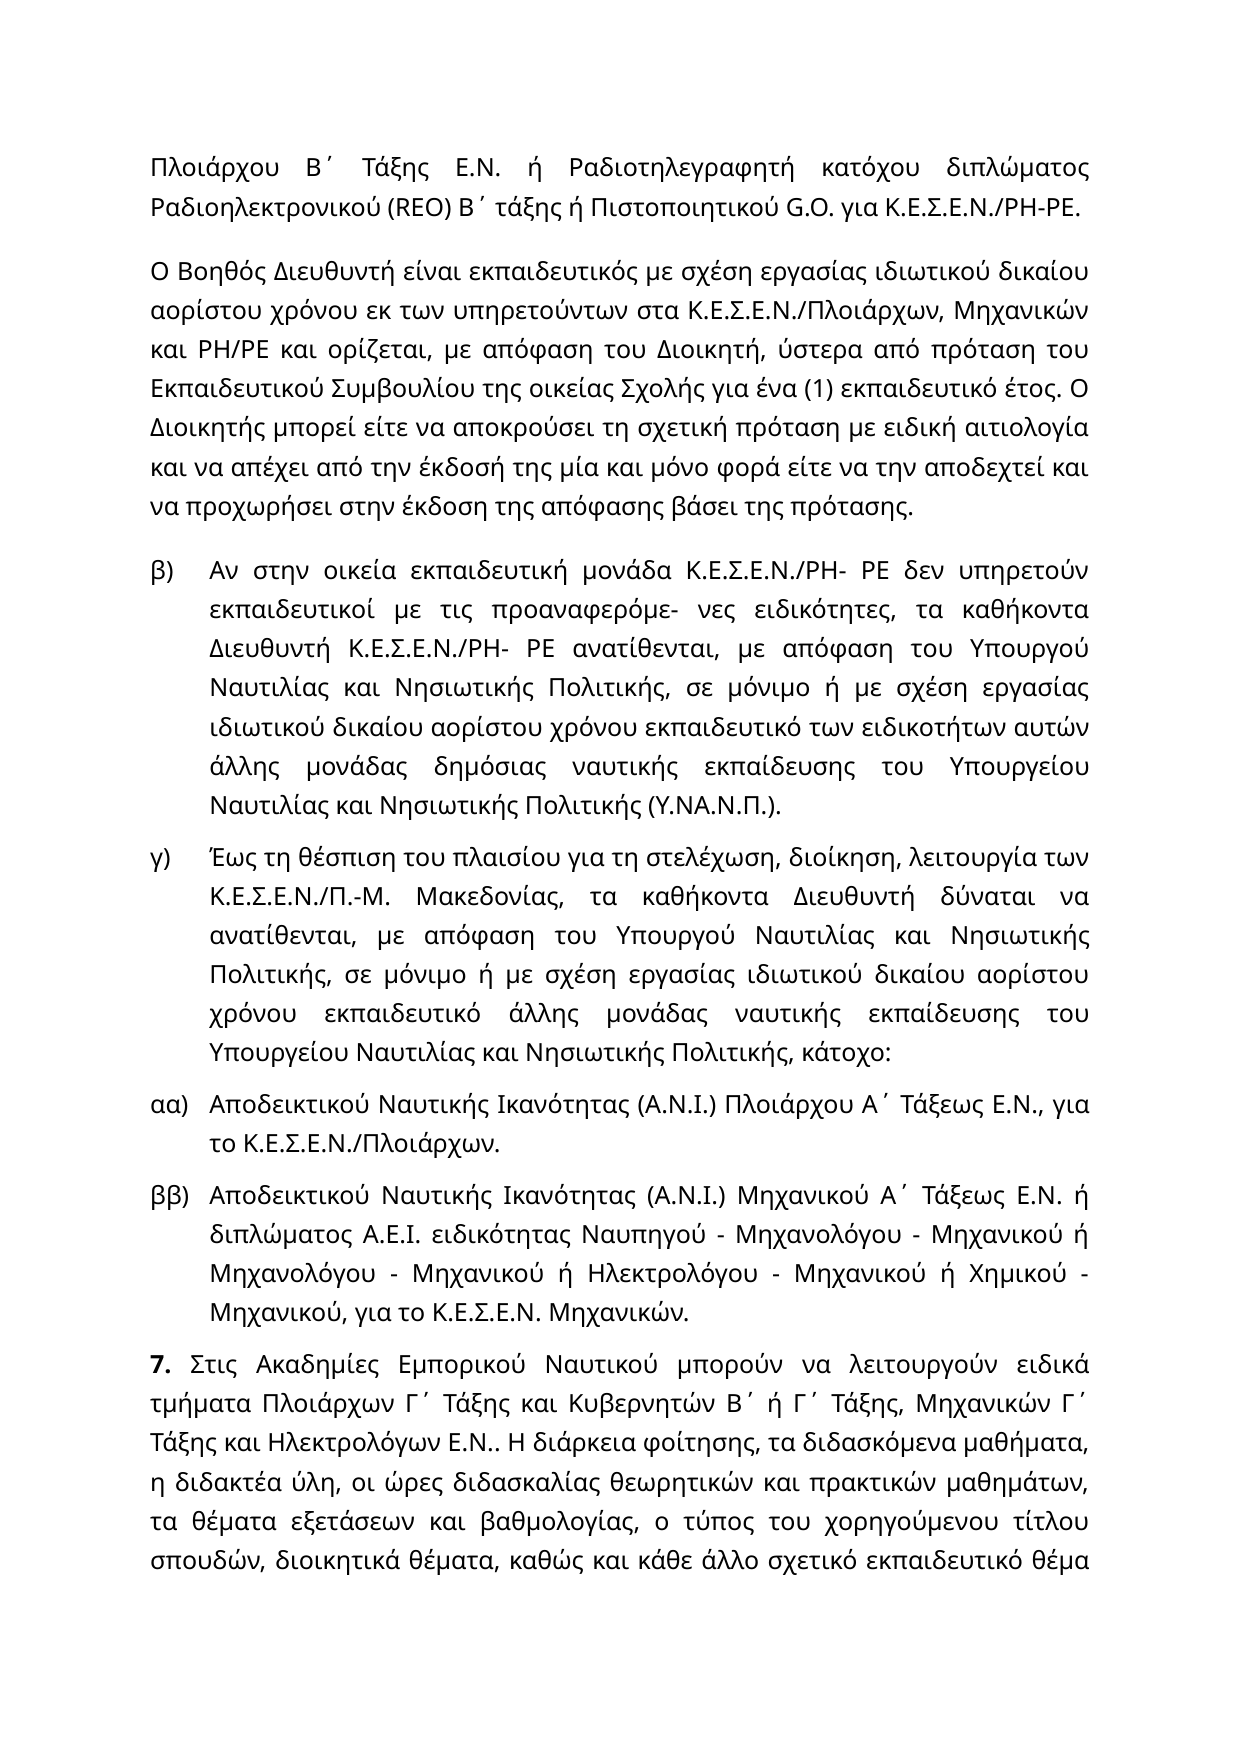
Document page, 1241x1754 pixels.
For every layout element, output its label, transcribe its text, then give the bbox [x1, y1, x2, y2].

list αα) Αποδεικτικού Ναυτικής Ικανότητας (Α.Ν.Ι.) Πλοιάρχου Α΄ Τάξεως Ε.Ν., για το Κ.Ε.Σ.Ε.Ν./Πλοιάρχων. [150, 1087, 1090, 1160]
text Ο Βοηθός Διευθυντή είναι εκπαιδευτικός με σχέση εργασίας ιδιωτικού δικαίου αορίστου χρόνου εκ των υπηρετούντων στα Κ.Ε.Σ.Ε.Ν./Πλοιάρχων, Μηχανικών και ΡΗ/ΡΕ και ορίζεται, με απόφαση του Διοικητή, ύστερα από πρόταση του Εκπαιδευτικού Συμβουλίου της οικείας Σχολής για ένα (1) εκπαιδευτικό έτος. Ο Διοικητής μπορεί είτε να αποκρούσει τη σχετική πρόταση με ειδική αιτιολογία και να απέχει από την έκδοσή της μία και μόνο φορά είτε να την αποδεχτεί και να προχωρήσει στην έκδοση της απόφασης βάσει της πρότασης. [150, 253, 1090, 522]
list γ) Έως τη θέσπιση του πλαισίου για τη στελέχωση, διοίκηση, λειτουργία των Κ.Ε.Σ.Ε.Ν./Π.-Μ. Μακεδονίας, τα καθήκοντα Διευθυντή δύναται να ανατίθενται, με απόφαση του Υπουργού Ναυτιλίας και Νησιωτικής Πολιτικής, σε μόνιμο ή με σχέση εργασίας ιδιωτικού δικαίου αορίστου χρόνου εκπαιδευτικό άλλης μονάδας ναυτικής εκπαίδευσης του Υπουργείου Ναυτιλίας και Νησιωτικής Πολιτικής, κάτοχο: [150, 839, 1090, 1069]
text Πλοιάρχου Β΄ Τάξης Ε.Ν. ή Ραδιοτηλεγραφητή κατόχου διπλώματος Ραδιοηλεκτρονικού (REO) Β΄ τάξης ή Πιστοποιητικού G.O. για Κ.Ε.Σ.Ε.Ν./ΡΗ-ΡΕ. [150, 150, 1090, 223]
text 7. Στις Ακαδημίες Εμπορικού Ναυτικού μπορούν να λειτουργούν ειδικά τμήματα Πλοιάρχων Γ΄ Τάξης και Κυβερνητών Β΄ ή Γ΄ Τάξης, Μηχανικών Γ΄ Τάξης και Ηλεκτρολόγων Ε.Ν.. Η διάρκεια φοίτησης, τα διδασκόμενα μαθήματα, η διδακτέα ύλη, οι ώρες διδασκαλίας θεωρητικών και πρακτικών μαθημάτων, τα θέματα εξετάσεων και βαθμολογίας, ο τύπος του χορηγούμενου τίτλου σπουδών, διοικητικά θέματα, καθώς και κάθε άλλο σχετικό εκπαιδευτικό θέμα [150, 1347, 1090, 1577]
list β) Αν στην οικεία εκπαιδευτική μονάδα Κ.Ε.Σ.Ε.Ν./ΡΗ- ΡΕ δεν υπηρετούν εκπαιδευτικοί με τις προαναφερόμε- νες ειδικότητες, τα καθήκοντα Διευθυντή Κ.Ε.Σ.Ε.Ν./ΡΗ- ΡΕ ανατίθενται, με απόφαση του Υπουργού Ναυτιλίας και Νησιωτικής Πολιτικής, σε μόνιμο ή με σχέση εργασίας ιδιωτικού δικαίου αορίστου χρόνου εκπαιδευτικό των ειδικοτήτων αυτών άλλης μονάδας δημόσιας ναυτικής εκπαίδευσης του Υπουργείου Ναυτιλίας και Νησιωτικής Πολιτικής (Υ.ΝΑ.Ν.Π.). [150, 552, 1090, 822]
list ββ) Αποδεικτικού Ναυτικής Ικανότητας (Α.Ν.Ι.) Μηχανικού Α΄ Τάξεως Ε.Ν. ή διπλώματος Α.Ε.Ι. ειδικότητας Ναυπηγού - Μηχανολόγου - Μηχανικού ή Μηχανολόγου - Μηχανικού ή Ηλεκτρολόγου - Μηχανικού ή Χημικού - Μηχανικού, για το Κ.Ε.Σ.Ε.Ν. Μηχανικών. [150, 1177, 1090, 1329]
